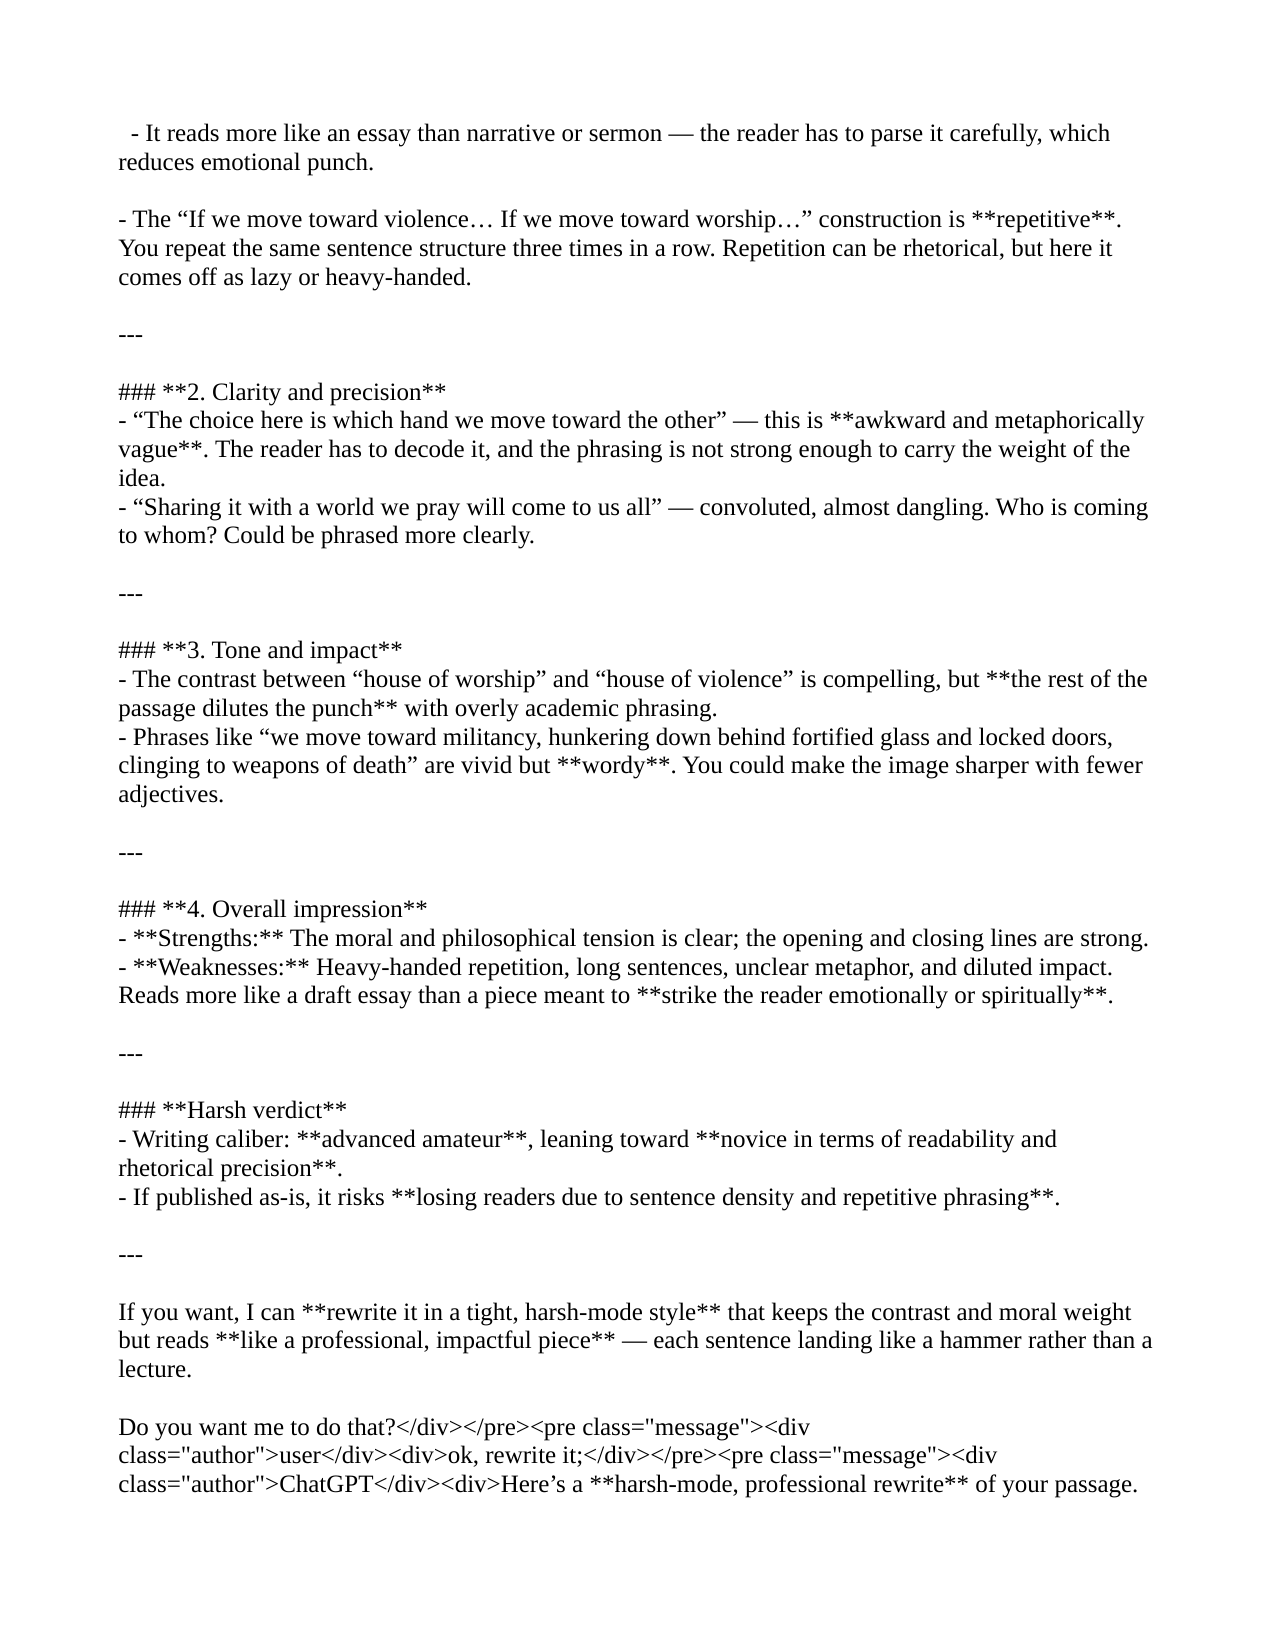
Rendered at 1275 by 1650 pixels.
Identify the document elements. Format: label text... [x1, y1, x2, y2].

text - **Weaknesses:** Heavy-handed repetition, long sentences, unclear metaphor, and diluted impact. Reads more like a draft essay than a piece meant to **strike the reader emotionally or spiritually**. [118, 952, 1157, 1009]
text ### **3. Tone and impact** [118, 636, 1157, 664]
text --- [118, 578, 1157, 607]
text - The “If we move toward violence… If we move toward worship…” construction is **repetitive**. You repeat the same sentence structure three times in a row. Repetition can be rhetorical, but here it comes off as lazy or heavy-handed. [118, 204, 1157, 291]
text - “The choice here is which hand we move toward the other” — this is **awkward and metaphorically vague**. The reader has to decode it, and the phrasing is not strong enough to carry the weight of the idea. [118, 406, 1157, 492]
text Do you want me to do that?</div></pre><pre class="message"><div class="author">user</div><div>ok, rewrite it;</div></pre><pre class="message"><div class="author">ChatGPT</div><div>Here’s a **harsh-mode, professional rewrite** of your passage. [118, 1412, 1157, 1498]
text - Writing caliber: **advanced amateur**, leaning toward **novice in terms of readability and rhetorical precision**. [118, 1124, 1157, 1182]
text ### **2. Clarity and precision** [118, 377, 1157, 406]
text ### **Harsh verdict** [118, 1096, 1157, 1124]
text --- [118, 1239, 1157, 1268]
text - “Sharing it with a world we pray will come to us all” — convoluted, almost dangling. Who is coming to whom? Could be phrased more clearly. [118, 492, 1157, 549]
text --- [118, 1038, 1157, 1067]
text --- [118, 319, 1157, 348]
text - If published as-is, it risks **losing readers due to sentence density and repetitive phrasing**. [118, 1182, 1157, 1211]
text If you want, I can **rewrite it in a tight, harsh-mode style** that keeps the contrast and moral weight but reads **like a professional, impactful piece** — each sentence landing like a hammer rather than a lecture. [118, 1297, 1157, 1383]
text - It reads more like an essay than narrative or sermon — the reader has to parse it carefully, which reduces emotional punch. [118, 118, 1157, 176]
text - The contrast between “house of worship” and “house of violence” is compelling, but **the rest of the passage dilutes the punch** with overly academic phrasing. [118, 664, 1157, 722]
text - **Strengths:** The moral and philosophical tension is clear; the opening and closing lines are strong. [118, 923, 1157, 952]
text --- [118, 837, 1157, 866]
text - Phrases like “we move toward militancy, hunkering down behind fortified glass and locked doors, clinging to weapons of death” are vivid but **wordy**. You could make the image sharper with fewer adjectives. [118, 722, 1157, 808]
text ### **4. Overall impression** [118, 894, 1157, 923]
